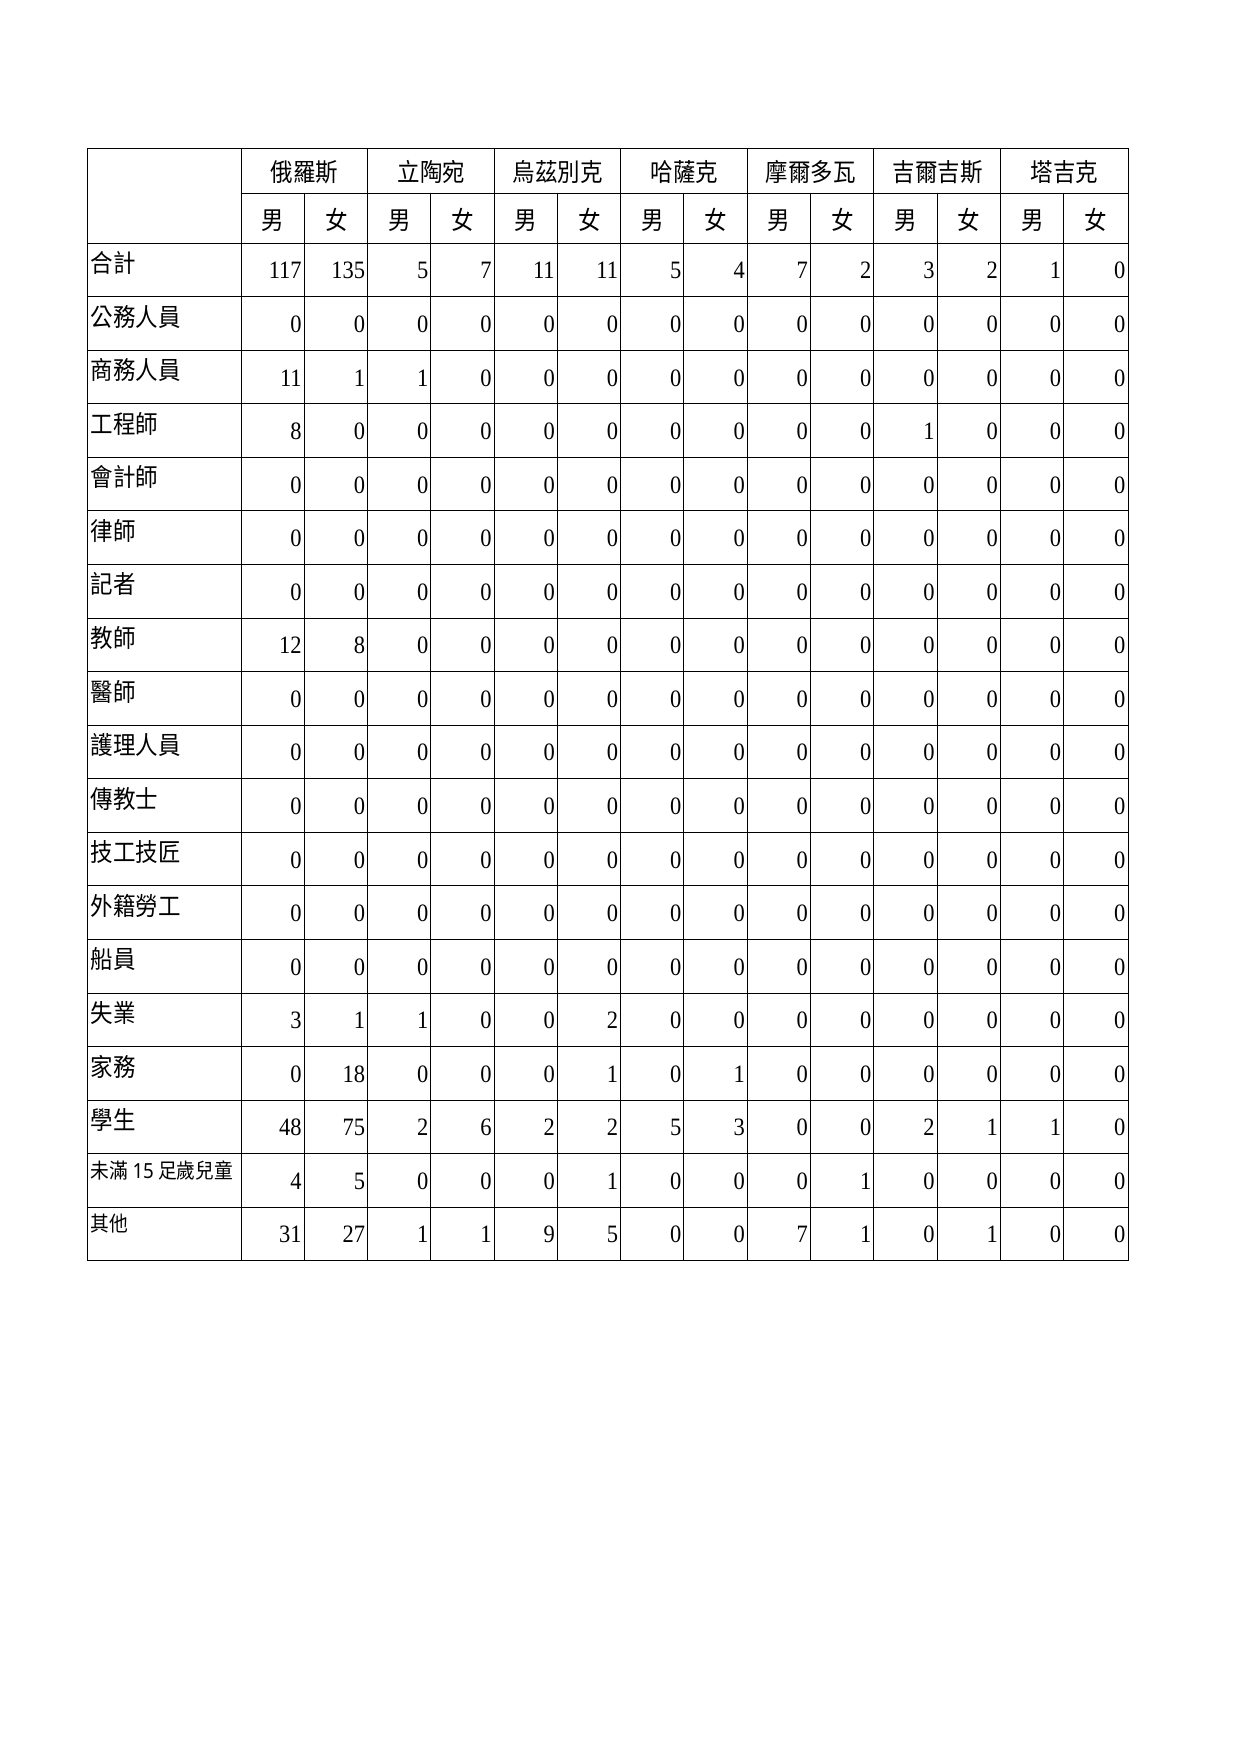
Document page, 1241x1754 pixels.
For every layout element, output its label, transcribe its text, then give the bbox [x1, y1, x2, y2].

table_cell 2 [495, 1101, 557, 1153]
table_cell 0 [368, 1047, 430, 1099]
table_cell 1 [558, 1047, 620, 1099]
table_cell 0 [1001, 726, 1063, 778]
table_cell 0 [621, 672, 683, 724]
table_cell 0 [1064, 511, 1128, 564]
table_cell 0 [495, 1154, 557, 1207]
table_cell 0 [368, 833, 430, 885]
table_cell 0 [938, 458, 1000, 510]
table_cell 0 [495, 565, 557, 617]
table_cell 4 [684, 244, 747, 296]
table_cell 0 [1001, 351, 1063, 403]
table_cell 0 [431, 297, 494, 350]
table_cell 2 [368, 1101, 430, 1153]
table_cell 2 [874, 1101, 937, 1153]
table_cell 0 [495, 833, 557, 885]
table_cell 0 [874, 886, 937, 939]
table_cell 0 [748, 833, 810, 885]
table_cell 0 [368, 940, 430, 992]
table_cell 0 [431, 833, 494, 885]
table_cell 0 [621, 1208, 683, 1260]
table_cell 0 [305, 458, 367, 510]
table_cell 0 [811, 779, 873, 832]
table_cell 0 [874, 351, 937, 403]
table_cell 外籍勞工 [88, 886, 241, 939]
table_cell 0 [684, 511, 747, 564]
table_cell 未滿15足歲兒童 [88, 1154, 241, 1207]
table_cell 女 [558, 194, 620, 243]
table_cell 7 [748, 244, 810, 296]
table_cell 135 [305, 244, 367, 296]
table_cell 0 [368, 619, 430, 671]
table_cell 75 [305, 1101, 367, 1153]
table_cell 0 [938, 726, 1000, 778]
table_cell 船員 [88, 940, 241, 992]
table_cell 0 [748, 297, 810, 350]
table_cell 0 [368, 404, 430, 457]
table_cell 7 [431, 244, 494, 296]
table_header 摩爾多瓦 [748, 149, 873, 193]
table_cell 記者 [88, 565, 241, 617]
table_cell 0 [242, 779, 304, 832]
table_cell 1 [811, 1154, 873, 1207]
table_cell 0 [1001, 779, 1063, 832]
table_cell 12 [242, 619, 304, 671]
table_cell 0 [242, 297, 304, 350]
table_header 哈薩克 [621, 149, 747, 193]
table_cell 0 [748, 565, 810, 617]
table_cell 0 [621, 1154, 683, 1207]
table_cell 0 [938, 940, 1000, 992]
table_cell 1 [938, 1101, 1000, 1153]
table_cell 0 [431, 940, 494, 992]
table_cell 0 [621, 297, 683, 350]
table_cell 0 [811, 351, 873, 403]
table_cell 0 [305, 726, 367, 778]
table_cell 0 [1064, 940, 1128, 992]
table_cell 女 [938, 194, 1000, 243]
table_cell 0 [874, 297, 937, 350]
table_cell 4 [242, 1154, 304, 1207]
table_cell 0 [1064, 779, 1128, 832]
table_cell 0 [1064, 1047, 1128, 1099]
table_cell 0 [1001, 297, 1063, 350]
table_cell 0 [621, 565, 683, 617]
table_cell 0 [1064, 565, 1128, 617]
table_cell 0 [558, 351, 620, 403]
table_cell 0 [748, 994, 810, 1046]
table_cell 0 [242, 672, 304, 724]
table_cell 0 [495, 779, 557, 832]
table_cell 1 [305, 351, 367, 403]
table_cell 0 [621, 1047, 683, 1099]
table_cell 0 [684, 886, 747, 939]
table_cell 0 [811, 994, 873, 1046]
table_cell 1 [938, 1208, 1000, 1260]
table_cell 0 [938, 351, 1000, 403]
table_cell 1 [368, 351, 430, 403]
table_cell 0 [684, 940, 747, 992]
table_cell 0 [684, 726, 747, 778]
table_cell 0 [305, 672, 367, 724]
table_cell 0 [748, 672, 810, 724]
table_cell 0 [684, 458, 747, 510]
table_cell 0 [495, 511, 557, 564]
table_header 立陶宛 [368, 149, 494, 193]
table_cell 0 [621, 994, 683, 1046]
table_cell 傳教士 [88, 779, 241, 832]
table_cell 男 [621, 194, 683, 243]
table_cell 0 [621, 351, 683, 403]
table_cell 0 [495, 619, 557, 671]
table_cell 0 [431, 351, 494, 403]
table_cell 0 [558, 886, 620, 939]
table_cell 0 [305, 779, 367, 832]
table_cell 5 [621, 244, 683, 296]
table_cell 0 [305, 511, 367, 564]
table_cell 1 [305, 994, 367, 1046]
table_cell 0 [431, 1154, 494, 1207]
table_cell 0 [1064, 244, 1128, 296]
table_cell 0 [874, 458, 937, 510]
table_cell 117 [242, 244, 304, 296]
table_cell 0 [938, 1047, 1000, 1099]
table_cell 1 [874, 404, 937, 457]
table_cell 0 [242, 833, 304, 885]
table_cell 0 [748, 726, 810, 778]
table_cell 0 [1064, 994, 1128, 1046]
table_cell 0 [1001, 458, 1063, 510]
table_cell 0 [938, 779, 1000, 832]
table_cell 律師 [88, 511, 241, 564]
table_cell 0 [368, 726, 430, 778]
table_cell 0 [621, 833, 683, 885]
table_cell 0 [368, 511, 430, 564]
table_cell 0 [748, 404, 810, 457]
table_cell 5 [558, 1208, 620, 1260]
table_cell 0 [684, 351, 747, 403]
table_cell 27 [305, 1208, 367, 1260]
table_cell 0 [431, 994, 494, 1046]
table_cell 0 [1064, 672, 1128, 724]
table_cell 0 [495, 994, 557, 1046]
table_cell 0 [938, 1154, 1000, 1207]
table_cell 0 [558, 619, 620, 671]
table_cell 0 [938, 511, 1000, 564]
table_cell 0 [811, 726, 873, 778]
table_cell 0 [1001, 833, 1063, 885]
table_cell 男 [748, 194, 810, 243]
table_cell 0 [1064, 886, 1128, 939]
table_cell 男 [874, 194, 937, 243]
table_cell 0 [495, 297, 557, 350]
table_cell 0 [495, 1047, 557, 1099]
table_cell 0 [368, 565, 430, 617]
table_cell 0 [1064, 833, 1128, 885]
table_cell 0 [305, 404, 367, 457]
table_cell 0 [495, 726, 557, 778]
table_cell 0 [938, 672, 1000, 724]
table_cell 6 [431, 1101, 494, 1153]
table_cell 0 [748, 511, 810, 564]
table_cell 0 [811, 297, 873, 350]
table_cell 0 [874, 833, 937, 885]
table_cell 0 [495, 404, 557, 457]
table_cell 0 [368, 672, 430, 724]
table_cell 0 [368, 1154, 430, 1207]
table_cell 合計 [88, 244, 241, 296]
table_cell 0 [431, 886, 494, 939]
table_cell 0 [684, 672, 747, 724]
table_cell 0 [874, 511, 937, 564]
table_cell 0 [684, 297, 747, 350]
table_cell 0 [811, 619, 873, 671]
table_cell 2 [558, 1101, 620, 1153]
table_cell 0 [431, 404, 494, 457]
table_cell 0 [558, 779, 620, 832]
table_cell 0 [1064, 1208, 1128, 1260]
table_cell 0 [1001, 940, 1063, 992]
table_cell 0 [242, 511, 304, 564]
table_cell 0 [748, 1154, 810, 1207]
table_cell 31 [242, 1208, 304, 1260]
table_cell 0 [874, 672, 937, 724]
table_cell 0 [368, 886, 430, 939]
table_cell 0 [811, 458, 873, 510]
table_cell 0 [305, 833, 367, 885]
table_cell 0 [305, 940, 367, 992]
table_cell 家務 [88, 1047, 241, 1099]
table_cell 0 [495, 886, 557, 939]
table_cell 0 [938, 565, 1000, 617]
table_header 俄羅斯 [242, 149, 367, 193]
table_cell 8 [242, 404, 304, 457]
table_header 塔吉克 [1001, 149, 1128, 193]
table_cell 5 [305, 1154, 367, 1207]
table_cell 男 [495, 194, 557, 243]
table_cell 1 [1001, 244, 1063, 296]
table_cell 0 [1001, 511, 1063, 564]
table_cell 0 [684, 1208, 747, 1260]
table_cell 0 [1001, 404, 1063, 457]
table_cell 0 [242, 726, 304, 778]
table_cell 5 [368, 244, 430, 296]
table_cell 7 [748, 1208, 810, 1260]
table_cell 11 [242, 351, 304, 403]
table_cell 女 [684, 194, 747, 243]
table_cell 0 [1064, 404, 1128, 457]
table_cell 0 [431, 565, 494, 617]
table_cell 其他 [88, 1208, 241, 1260]
table_cell 0 [811, 565, 873, 617]
table_cell 0 [558, 672, 620, 724]
table_cell 0 [495, 672, 557, 724]
table_cell 0 [938, 404, 1000, 457]
table_cell 0 [874, 565, 937, 617]
table_cell 會計師 [88, 458, 241, 510]
table_cell 學生 [88, 1101, 241, 1153]
table_cell 0 [431, 1047, 494, 1099]
table_cell 0 [811, 940, 873, 992]
table_cell 0 [242, 1047, 304, 1099]
table_cell 醫師 [88, 672, 241, 724]
table_cell 0 [558, 511, 620, 564]
table_cell 0 [811, 1047, 873, 1099]
table_cell 2 [558, 994, 620, 1046]
table_cell 0 [748, 619, 810, 671]
table_cell 0 [495, 351, 557, 403]
table_cell 0 [748, 1101, 810, 1153]
table_cell 0 [811, 404, 873, 457]
table_cell 0 [431, 511, 494, 564]
table_cell 0 [621, 458, 683, 510]
table_cell 0 [748, 458, 810, 510]
table_header 吉爾吉斯 [874, 149, 1000, 193]
table_cell 0 [874, 1047, 937, 1099]
table_cell 0 [558, 565, 620, 617]
table_cell 0 [558, 404, 620, 457]
table_cell 3 [242, 994, 304, 1046]
table_cell 0 [811, 1101, 873, 1153]
table_cell 1 [684, 1047, 747, 1099]
table_cell 0 [748, 886, 810, 939]
table_cell 1 [368, 994, 430, 1046]
table_cell 0 [684, 404, 747, 457]
table_cell 0 [368, 779, 430, 832]
table_cell 0 [495, 940, 557, 992]
table_cell 女 [431, 194, 494, 243]
table_cell 0 [874, 994, 937, 1046]
table_cell 0 [368, 297, 430, 350]
table_cell 0 [874, 1208, 937, 1260]
table_cell 1 [811, 1208, 873, 1260]
table_cell 0 [621, 886, 683, 939]
table_cell 0 [495, 458, 557, 510]
table_cell 0 [431, 779, 494, 832]
table_cell 0 [811, 833, 873, 885]
table_cell 0 [684, 779, 747, 832]
table_cell 0 [1064, 458, 1128, 510]
table_cell 0 [938, 619, 1000, 671]
table_cell 失業 [88, 994, 241, 1046]
table_cell 0 [874, 779, 937, 832]
table_cell 女 [1064, 194, 1128, 243]
table_cell 0 [305, 886, 367, 939]
table_cell 0 [1001, 994, 1063, 1046]
table_cell 技工技匠 [88, 833, 241, 885]
table_cell 0 [874, 940, 937, 992]
table_cell 1 [558, 1154, 620, 1207]
table_cell 工程師 [88, 404, 241, 457]
table_cell 0 [1064, 1101, 1128, 1153]
table_cell 0 [558, 833, 620, 885]
table_cell 商務人員 [88, 351, 241, 403]
table_cell 男 [242, 194, 304, 243]
table_cell 0 [684, 833, 747, 885]
table_cell 女 [811, 194, 873, 243]
table_cell 0 [621, 619, 683, 671]
table_cell 0 [558, 940, 620, 992]
table_cell 3 [874, 244, 937, 296]
table_cell 11 [495, 244, 557, 296]
table_cell 0 [1001, 886, 1063, 939]
table_cell 0 [938, 833, 1000, 885]
table_cell 0 [938, 297, 1000, 350]
table_cell 1 [368, 1208, 430, 1260]
table_cell 0 [558, 726, 620, 778]
table_cell 0 [242, 565, 304, 617]
table_cell 0 [1064, 351, 1128, 403]
table_cell 0 [1001, 619, 1063, 671]
table_cell 0 [684, 994, 747, 1046]
table_cell 0 [938, 886, 1000, 939]
table_cell 0 [748, 351, 810, 403]
table_cell 0 [684, 1154, 747, 1207]
table_cell 0 [874, 1154, 937, 1207]
table_cell 0 [938, 994, 1000, 1046]
table_cell 0 [1064, 726, 1128, 778]
table_cell 8 [305, 619, 367, 671]
table_cell 2 [811, 244, 873, 296]
table_cell 0 [368, 458, 430, 510]
table_cell 0 [431, 458, 494, 510]
table_cell 女 [305, 194, 367, 243]
table_cell 0 [1064, 619, 1128, 671]
table_cell 0 [621, 779, 683, 832]
table_cell 48 [242, 1101, 304, 1153]
table_cell 0 [874, 619, 937, 671]
table_cell 0 [305, 297, 367, 350]
table_cell 3 [684, 1101, 747, 1153]
table_cell 0 [621, 404, 683, 457]
table_cell 9 [495, 1208, 557, 1260]
table_cell 0 [431, 726, 494, 778]
table_cell 1 [1001, 1101, 1063, 1153]
table_cell 0 [811, 511, 873, 564]
table_cell 0 [748, 940, 810, 992]
table_cell 0 [242, 940, 304, 992]
table_cell 0 [1001, 1154, 1063, 1207]
table_cell 0 [811, 672, 873, 724]
table_cell 0 [558, 297, 620, 350]
table_cell 0 [748, 1047, 810, 1099]
table_cell 18 [305, 1047, 367, 1099]
table_cell 0 [1001, 672, 1063, 724]
table_header [88, 149, 241, 243]
table_cell 0 [684, 619, 747, 671]
table_cell 0 [621, 940, 683, 992]
table_cell 0 [1001, 565, 1063, 617]
table_cell 0 [242, 886, 304, 939]
table_cell 0 [242, 458, 304, 510]
table_cell 0 [621, 511, 683, 564]
table_cell 11 [558, 244, 620, 296]
table_cell 0 [811, 886, 873, 939]
table_cell 1 [431, 1208, 494, 1260]
table_cell 教師 [88, 619, 241, 671]
table_cell 公務人員 [88, 297, 241, 350]
table_cell 男 [368, 194, 430, 243]
table_header 烏茲別克 [495, 149, 620, 193]
table_cell 0 [431, 672, 494, 724]
table_cell 0 [1001, 1208, 1063, 1260]
table_cell 2 [938, 244, 1000, 296]
table_cell 0 [431, 619, 494, 671]
table_cell 0 [874, 726, 937, 778]
table_cell 0 [305, 565, 367, 617]
table_cell 0 [748, 779, 810, 832]
table_cell 護理人員 [88, 726, 241, 778]
table_cell 0 [1001, 1047, 1063, 1099]
table_cell 0 [558, 458, 620, 510]
table_cell 男 [1001, 194, 1063, 243]
table_cell 0 [1064, 1154, 1128, 1207]
table_cell 0 [684, 565, 747, 617]
table_cell 0 [1064, 297, 1128, 350]
table_cell 5 [621, 1101, 683, 1153]
table_cell 0 [621, 726, 683, 778]
